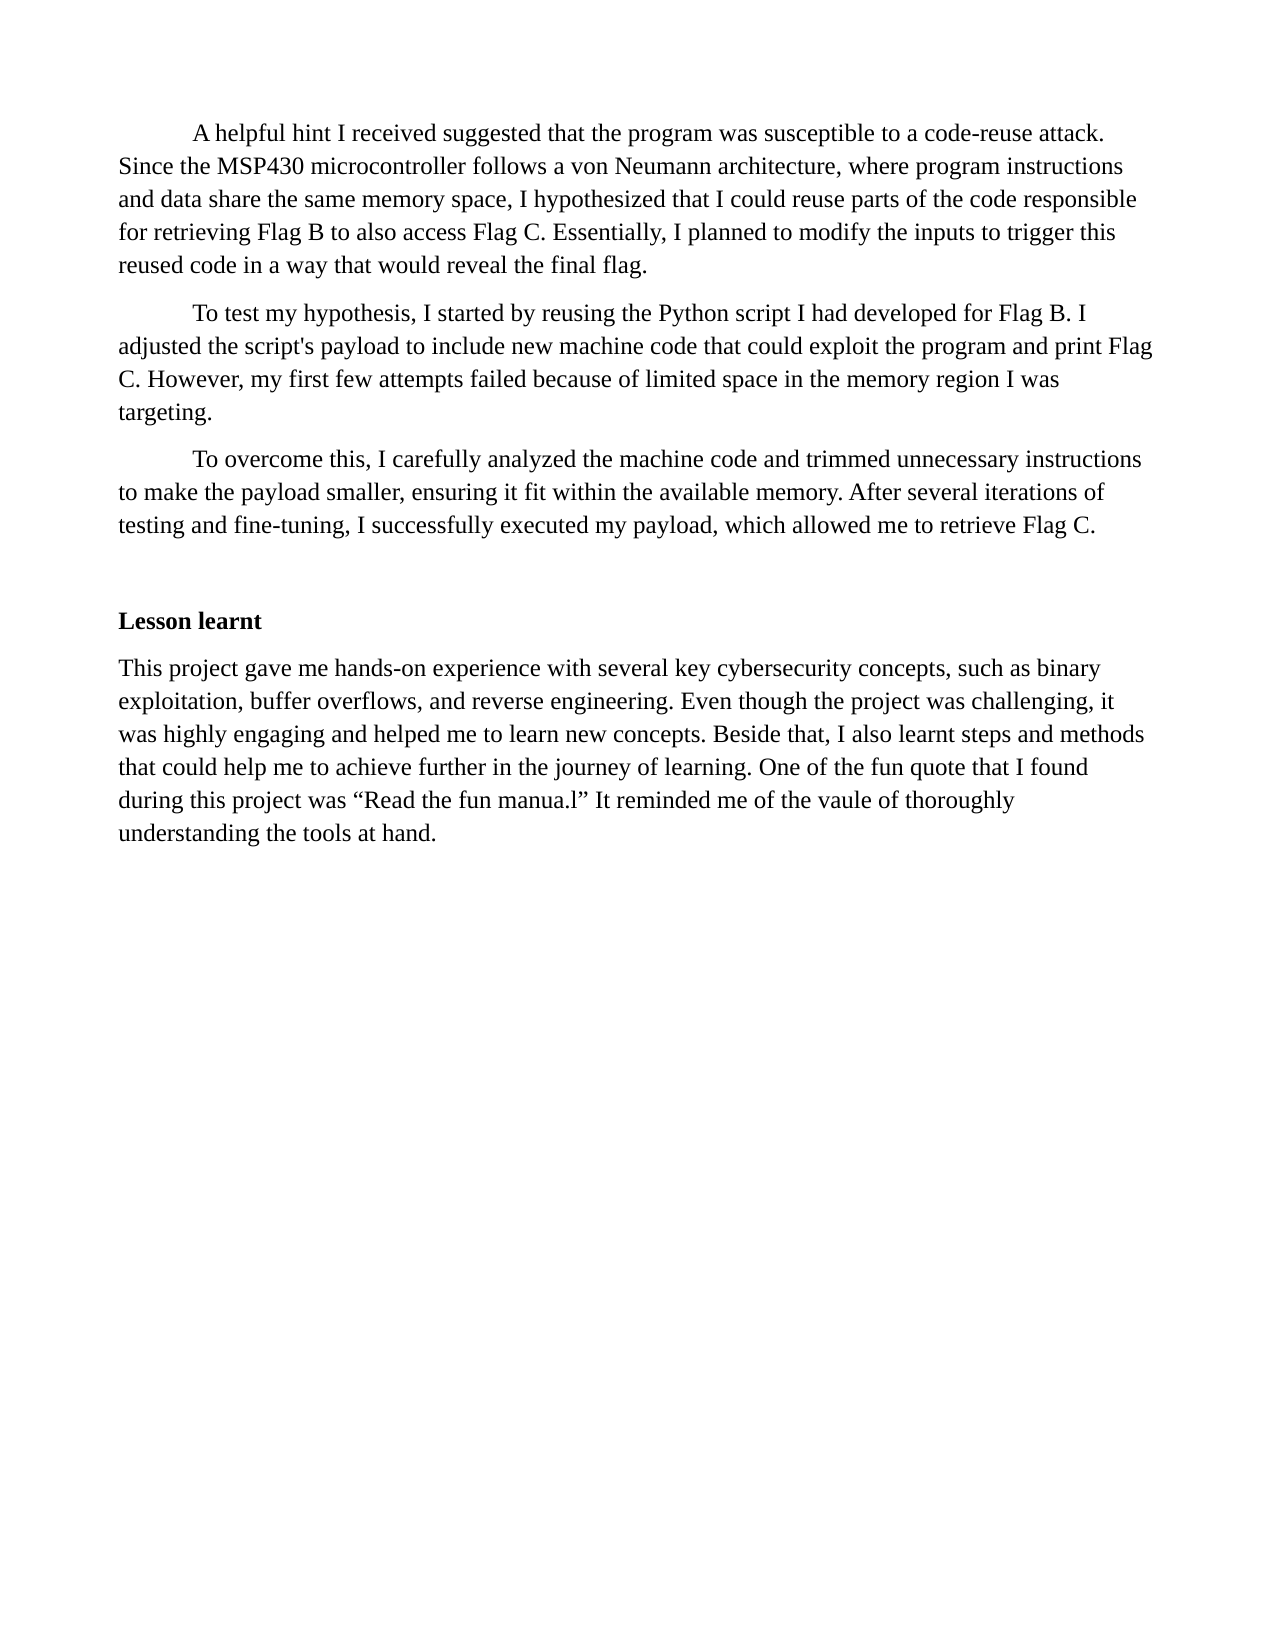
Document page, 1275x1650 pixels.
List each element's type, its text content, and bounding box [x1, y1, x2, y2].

text This project gave me hands-on experience with several key cybersecurity concepts, such as binary exploitation, buffer overflows, and reverse engineering. Even though the project was challenging, it was highly engaging and helped me to learn new concepts. Beside that, I also learnt steps and methods that could help me to achieve further in the journey of learning. One of the fun quote that I found during this project was “Read the fun manua.l” It reminded me of the vaule of thoroughly understanding the tools at hand. [118, 653, 1157, 847]
text A helpful hint I received suggested that the program was susceptible to a code-reuse attack. Since the MSP430 microcontroller follows a von Neumann architecture, where program instructions and data share the same memory space, I hypothesized that I could reuse parts of the code responsible for retrieving Flag B to also access Flag C. Essentially, I planned to modify the inputs to trigger this reused code in a way that would reveal the final flag. [118, 118, 1157, 279]
text Lesson learnt [118, 606, 1157, 634]
text To overcome this, I carefully analyzed the machine code and trimmed unnecessary instructions to make the payload smaller, ensuring it fit within the available memory. After several iterations of testing and fine-tuning, I successfully executed my payload, which allowed me to retrieve Flag C. [118, 444, 1157, 539]
text To test my hypothesis, I started by reusing the Python script I had developed for Flag B. I adjusted the script's payload to include new machine code that could exploit the program and print Flag C. However, my first few attempts failed because of limited space in the memory region I was targeting. [118, 298, 1157, 426]
